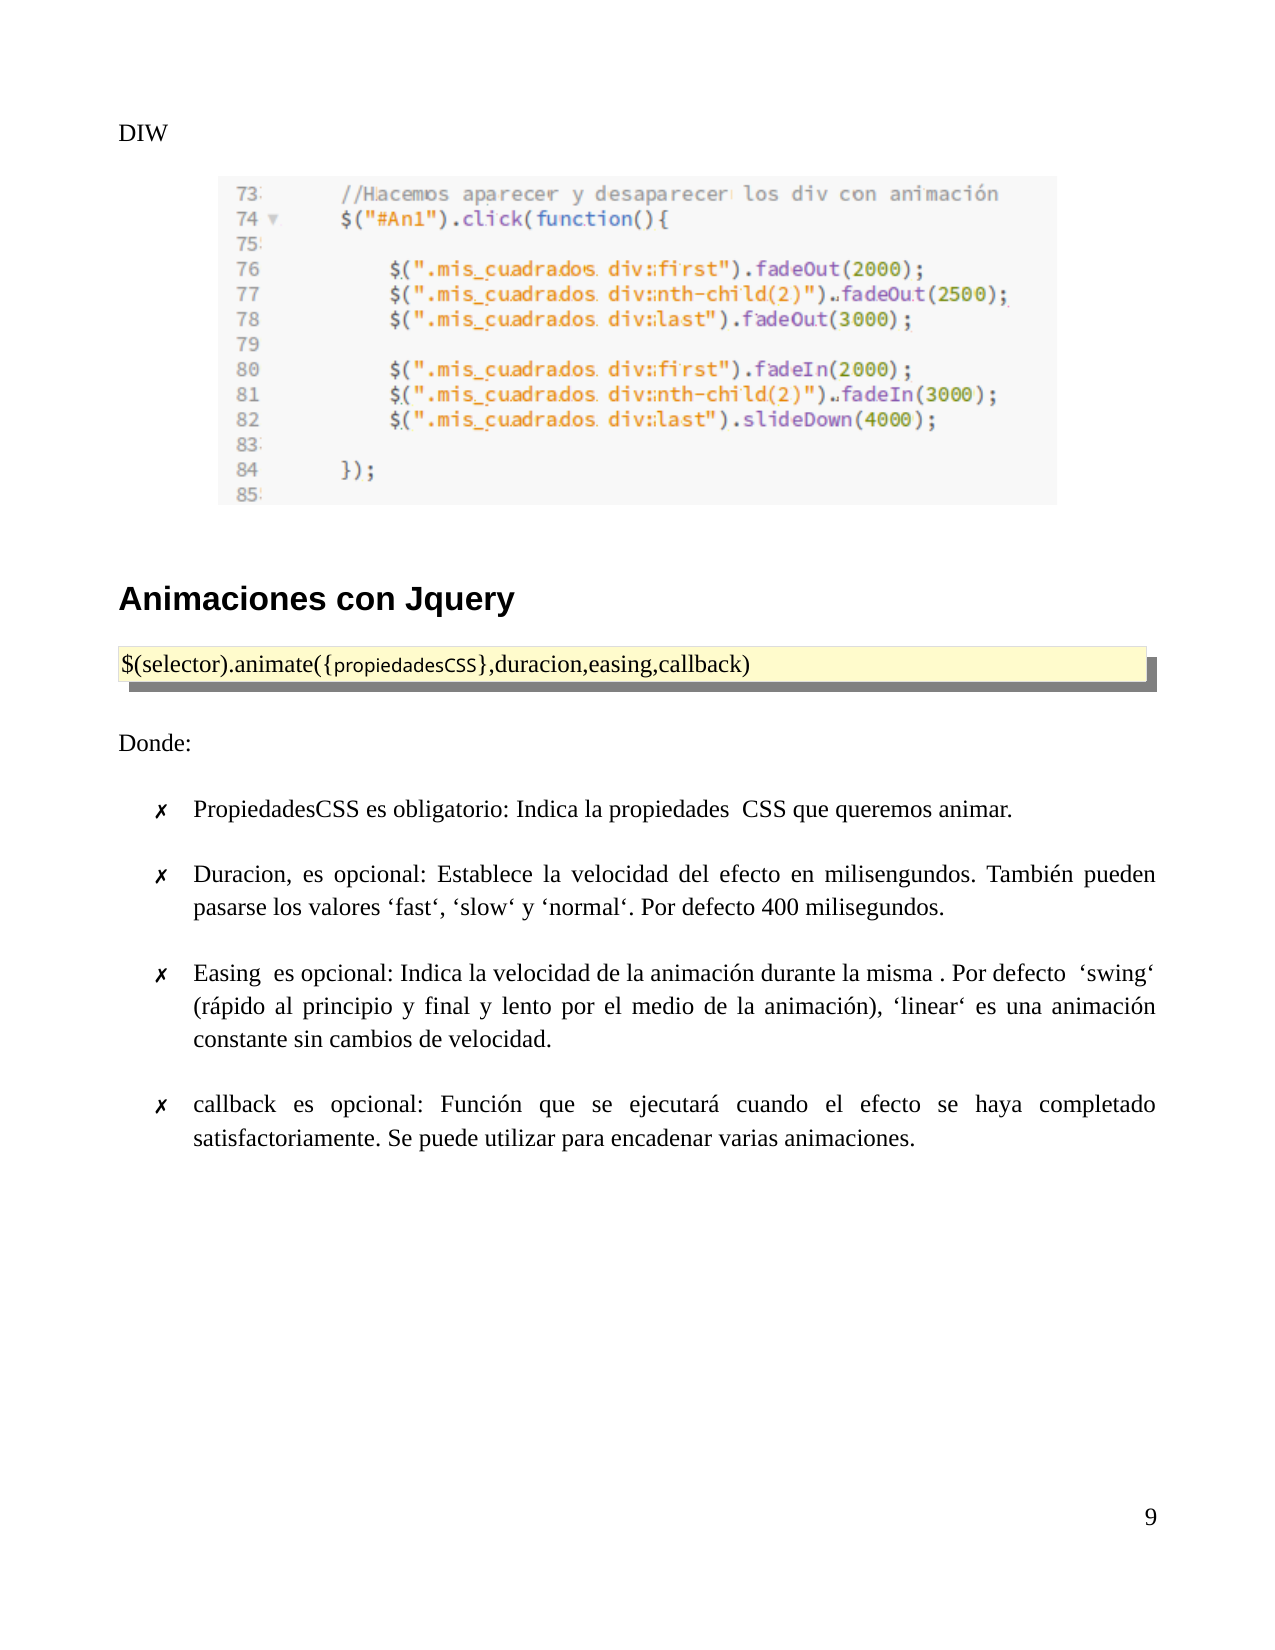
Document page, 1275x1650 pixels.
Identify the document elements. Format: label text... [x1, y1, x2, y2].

list PropiedadesCSS es obligatorio: Indica la propiedades CSS que queremos animar. [156, 794, 1157, 823]
subtitle Animaciones con Jquery [118, 579, 1157, 617]
text $(selector).animate({propiedadesCSS},duracion,easing,callback) [119, 647, 1146, 681]
picture [218, 176, 1058, 505]
text Donde: [118, 728, 1157, 757]
list Easing es opcional: Indica la velocidad de la animación durante la misma . Por defecto ‘swing‘ (rápido al principio y final y lento por el medio de la animación), ‘linear‘ es una animación constante sin cambios de velocidad. [156, 958, 1157, 1053]
list callback es opcional: Función que se ejecutará cuando el efecto se haya completado satisfactoriamente. Se puede utilizar para encadenar varias animaciones. [156, 1089, 1157, 1151]
list Duracion, es opcional: Establece la velocidad del efecto en milisengundos. También pueden pasarse los valores ‘fast‘, ‘slow‘ y ‘normal‘. Por defecto 400 milisegundos. [156, 859, 1157, 921]
